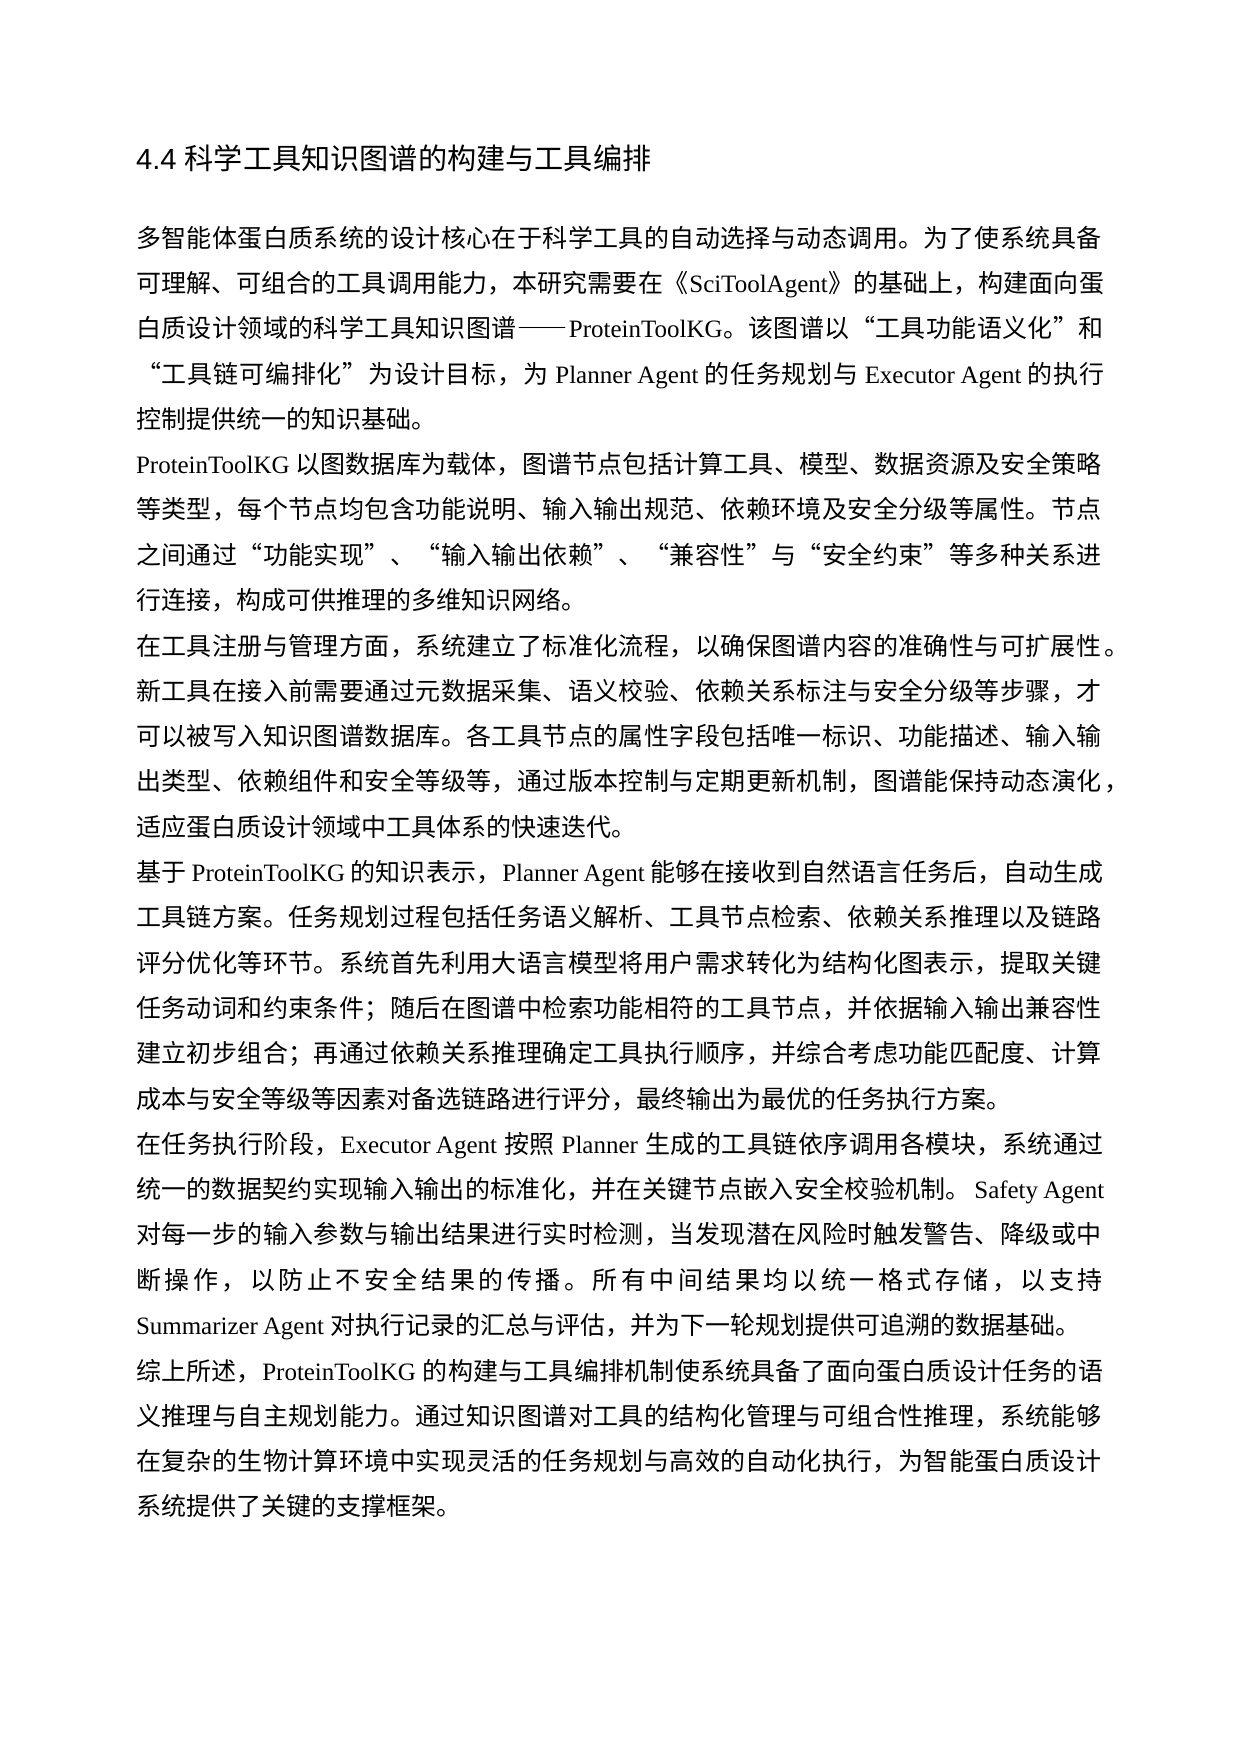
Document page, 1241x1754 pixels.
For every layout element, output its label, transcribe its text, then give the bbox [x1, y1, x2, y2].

text 在任务执行阶段，Executor Agent 按照 Planner 生成的工具链依序调用各模块，系统通过统一的数据契约实现输入输出的标准化，并在关键节点嵌入安全校验机制。Safety Agent 对每一步的输入参数与输出结果进行实时检测，当发现潜在风险时触发警告、降级或中断操作，以防止不安全结果的传播。所有中间结果均以统一格式存储，以支持 Summarizer Agent 对执行记录的汇总与评估，并为下一轮规划提供可追溯的数据基础。 [136, 1124, 1104, 1342]
subtitle 4.4 科学工具知识图谱的构建与工具编排 [136, 136, 1104, 178]
text 在工具注册与管理方面，系统建立了标准化流程，以确保图谱内容的准确性与可扩展性。新工具在接入前需要通过元数据采集、语义校验、依赖关系标注与安全分级等步骤，才可以被写入知识图谱数据库。各工具节点的属性字段包括唯一标识、功能描述、输入输出类型、依赖组件和安全等级等，通过版本控制与定期更新机制，图谱能保持动态演化，适应蛋白质设计领域中工具体系的快速迭代。 [136, 626, 1104, 843]
text ProteinToolKG以图数据库为载体，图谱节点包括计算工具、模型、数据资源及安全策略等类型，每个节点均包含功能说明、输入输出规范、依赖环境及安全分级等属性。节点之间通过“功能实现”、“输入输出依赖”、“兼容性”与“安全约束”等多种关系进行连接，构成可供推理的多维知识网络。 [136, 445, 1104, 617]
text 综上所述，ProteinToolKG 的构建与工具编排机制使系统具备了面向蛋白质设计任务的语义推理与自主规划能力。通过知识图谱对工具的结构化管理与可组合性推理，系统能够在复杂的生物计算环境中实现灵活的任务规划与高效的自动化执行，为智能蛋白质设计系统提供了关键的支撑框架。 [136, 1351, 1104, 1523]
text 基于ProteinToolKG的知识表示，Planner Agent能够在接收到自然语言任务后，自动生成工具链方案。任务规划过程包括任务语义解析、工具节点检索、依赖关系推理以及链路评分优化等环节。系统首先利用大语言模型将用户需求转化为结构化图表示，提取关键任务动词和约束条件；随后在图谱中检索功能相符的工具节点，并依据输入输出兼容性建立初步组合；再通过依赖关系推理确定工具执行顺序，并综合考虑功能匹配度、计算成本与安全等级等因素对备选链路进行评分，最终输出为最优的任务执行方案。 [136, 852, 1104, 1115]
text 多智能体蛋白质系统的设计核心在于科学工具的自动选择与动态调用。为了使系统具备可理解、可组合的工具调用能力，本研究需要在《SciToolAgent》的基础上，构建面向蛋白质设计领域的科学工具知识图谱——ProteinToolKG。该图谱以“工具功能语义化”和“工具链可编排化”为设计目标，为Planner Agent的任务规划与Executor Agent的执行控制提供统一的知识基础。 [136, 218, 1104, 436]
